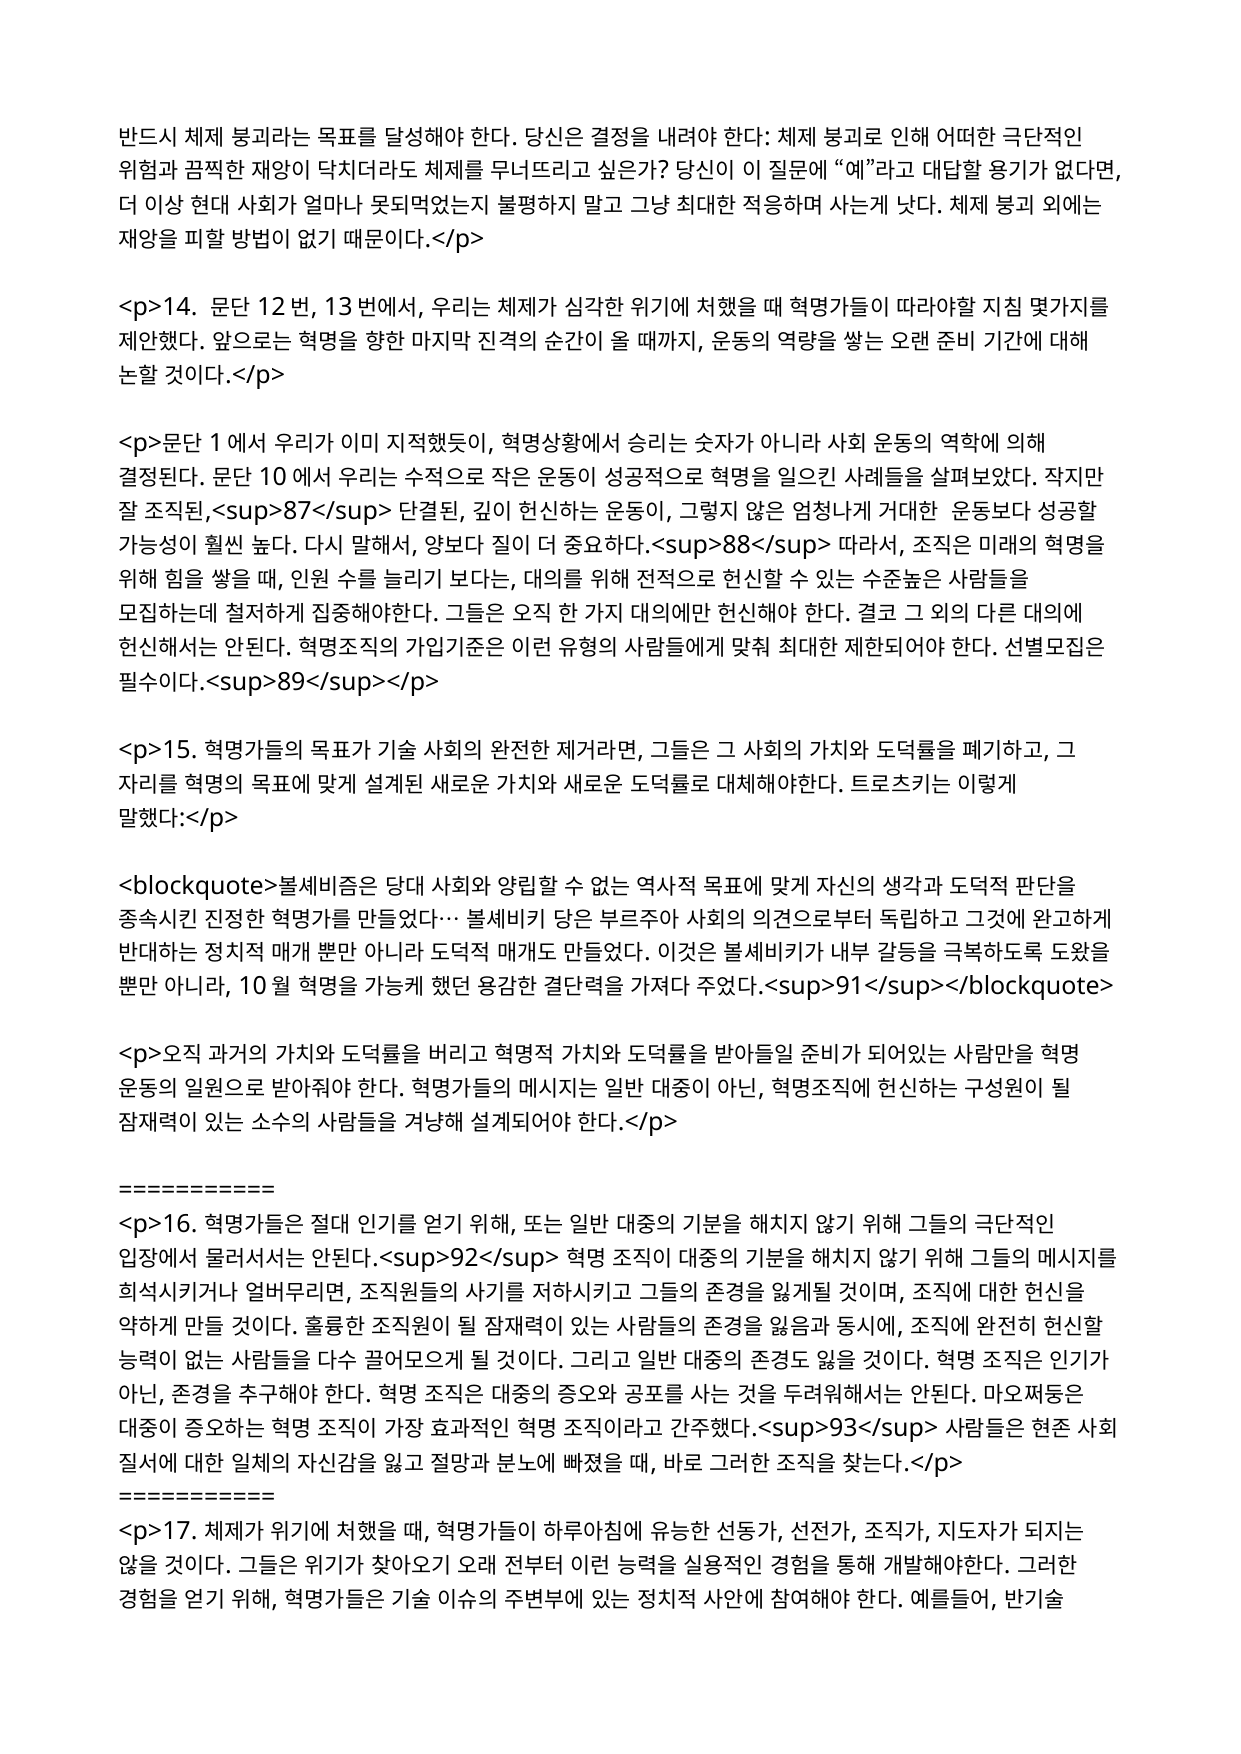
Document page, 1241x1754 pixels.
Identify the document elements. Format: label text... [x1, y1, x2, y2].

text <p>오직 과거의 가치와 도덕률을 버리고 혁명적 가치와 도덕률을 받아들일 준비가 되어있는 사람만을 혁명 운동의 일원으로 받아줘야 한다. 혁명가들의 메시지는 일반 대중이 아닌, 혁명조직에 헌신하는 구성원이 될 잠재력이 있는 소수의 사람들을 겨냥해 설계되어야 한다.</p> [118, 1035, 1122, 1138]
text 반드시 체제 붕괴라는 목표를 달성해야 한다. 당신은 결정을 내려야 한다: 체제 붕괴로 인해 어떠한 극단적인 위험과 끔찍한 재앙이 닥치더라도 체제를 무너뜨리고 싶은가? 당신이 이 질문에 “예”라고 대답할 용기가 없다면, 더 이상 현대 사회가 얼마나 못되먹었는지 불평하지 말고 그냥 최대한 적응하며 사는게 낫다. 체제 붕괴 외에는 재앙을 피할 방법이 없기 때문이다.</p> [118, 118, 1122, 254]
text <blockquote>볼셰비즘은 당대 사회와 양립할 수 없는 역사적 목표에 맞게 자신의 생각과 도덕적 판단을 종속시킨 진정한 혁명가를 만들었다… 볼셰비키 당은 부르주아 사회의 의견으로부터 독립하고 그것에 완고하게 반대하는 정치적 매개 뿐만 아니라 도덕적 매개도 만들었다. 이것은 볼셰비키가 내부 갈등을 극복하도록 도왔을 뿐만 아니라, 10월 혁명을 가능케 했던 용감한 결단력을 가져다 주었다.<sup>91</sup></blockquote> [118, 867, 1122, 1001]
text <p>17. 체제가 위기에 처했을 때, 혁명가들이 하루아침에 유능한 선동가, 선전가, 조직가, 지도자가 되지는 않을 것이다. 그들은 위기가 찾아오기 오래 전부터 이런 능력을 실용적인 경험을 통해 개발해야한다. 그러한 경험을 얻기 위해, 혁명가들은 기술 이슈의 주변부에 있는 정치적 사안에 참여해야 한다. 예를들어, 반기술 [118, 1512, 1122, 1614]
text <p>16. 혁명가들은 절대 인기를 얻기 위해, 또는 일반 대중의 기분을 해치지 않기 위해 그들의 극단적인 입장에서 물러서서는 안된다.<sup>92</sup> 혁명 조직이 대중의 기분을 해치지 않기 위해 그들의 메시지를 희석시키거나 얼버무리면, 조직원들의 사기를 저하시키고 그들의 존경을 잃게될 것이며, 조직에 대한 헌신을 약하게 만들 것이다. 훌륭한 조직원이 될 잠재력이 있는 사람들의 존경을 잃음과 동시에, 조직에 완전히 헌신할 능력이 없는 사람들을 다수 끌어모으게 될 것이다. 그리고 일반 대중의 존경도 잃을 것이다. 혁명 조직은 인기가 아닌, 존경을 추구해야 한다. 혁명 조직은 대중의 증오와 공포를 사는 것을 두려워해서는 안된다. 마오쩌둥은 대중이 증오하는 혁명 조직이 가장 효과적인 혁명 조직이라고 간주했다.<sup>93</sup> 사람들은 현존 사회 질서에 대한 일체의 자신감을 잃고 절망과 분노에 빠졌을 때, 바로 그러한 조직을 찾는다.</p> [118, 1206, 1122, 1478]
text <p>15. 혁명가들의 목표가 기술 사회의 완전한 제거라면, 그들은 그 사회의 가치와 도덕률을 폐기하고, 그 자리를 혁명의 목표에 맞게 설계된 새로운 가치와 새로운 도덕률로 대체해야한다. 트로츠키는 이렇게 말했다:</p> [118, 731, 1122, 833]
text =========== [118, 1478, 1122, 1512]
text =========== [118, 1172, 1122, 1206]
text <p>14. 문단 12번, 13번에서, 우리는 체제가 심각한 위기에 처했을 때 혁명가들이 따라야할 지침 몇가지를 제안했다. 앞으로는 혁명을 향한 마지막 진격의 순간이 올 때까지, 운동의 역량을 쌓는 오랜 준비 기간에 대해 논할 것이다.</p> [118, 288, 1122, 391]
text <p>문단 1에서 우리가 이미 지적했듯이, 혁명상황에서 승리는 숫자가 아니라 사회 운동의 역학에 의해 결정된다. 문단 10에서 우리는 수적으로 작은 운동이 성공적으로 혁명을 일으킨 사례들을 살펴보았다. 작지만 잘 조직된,<sup>87</sup> 단결된, 깊이 헌신하는 운동이, 그렇지 않은 엄청나게 거대한 운동보다 성공할 가능성이 훨씬 높다. 다시 말해서, 양보다 질이 더 중요하다.<sup>88</sup> 따라서, 조직은 미래의 혁명을 위해 힘을 쌓을 때, 인원 수를 늘리기 보다는, 대의를 위해 전적으로 헌신할 수 있는 수준높은 사람들을 모집하는데 철저하게 집중해야한다. 그들은 오직 한 가지 대의에만 헌신해야 한다. 결코 그 외의 다른 대의에 헌신해서는 안된다. 혁명조직의 가입기준은 이런 유형의 사람들에게 맞춰 최대한 제한되어야 한다. 선별모집은 필수이다.<sup>89</sup></p> [118, 425, 1122, 697]
